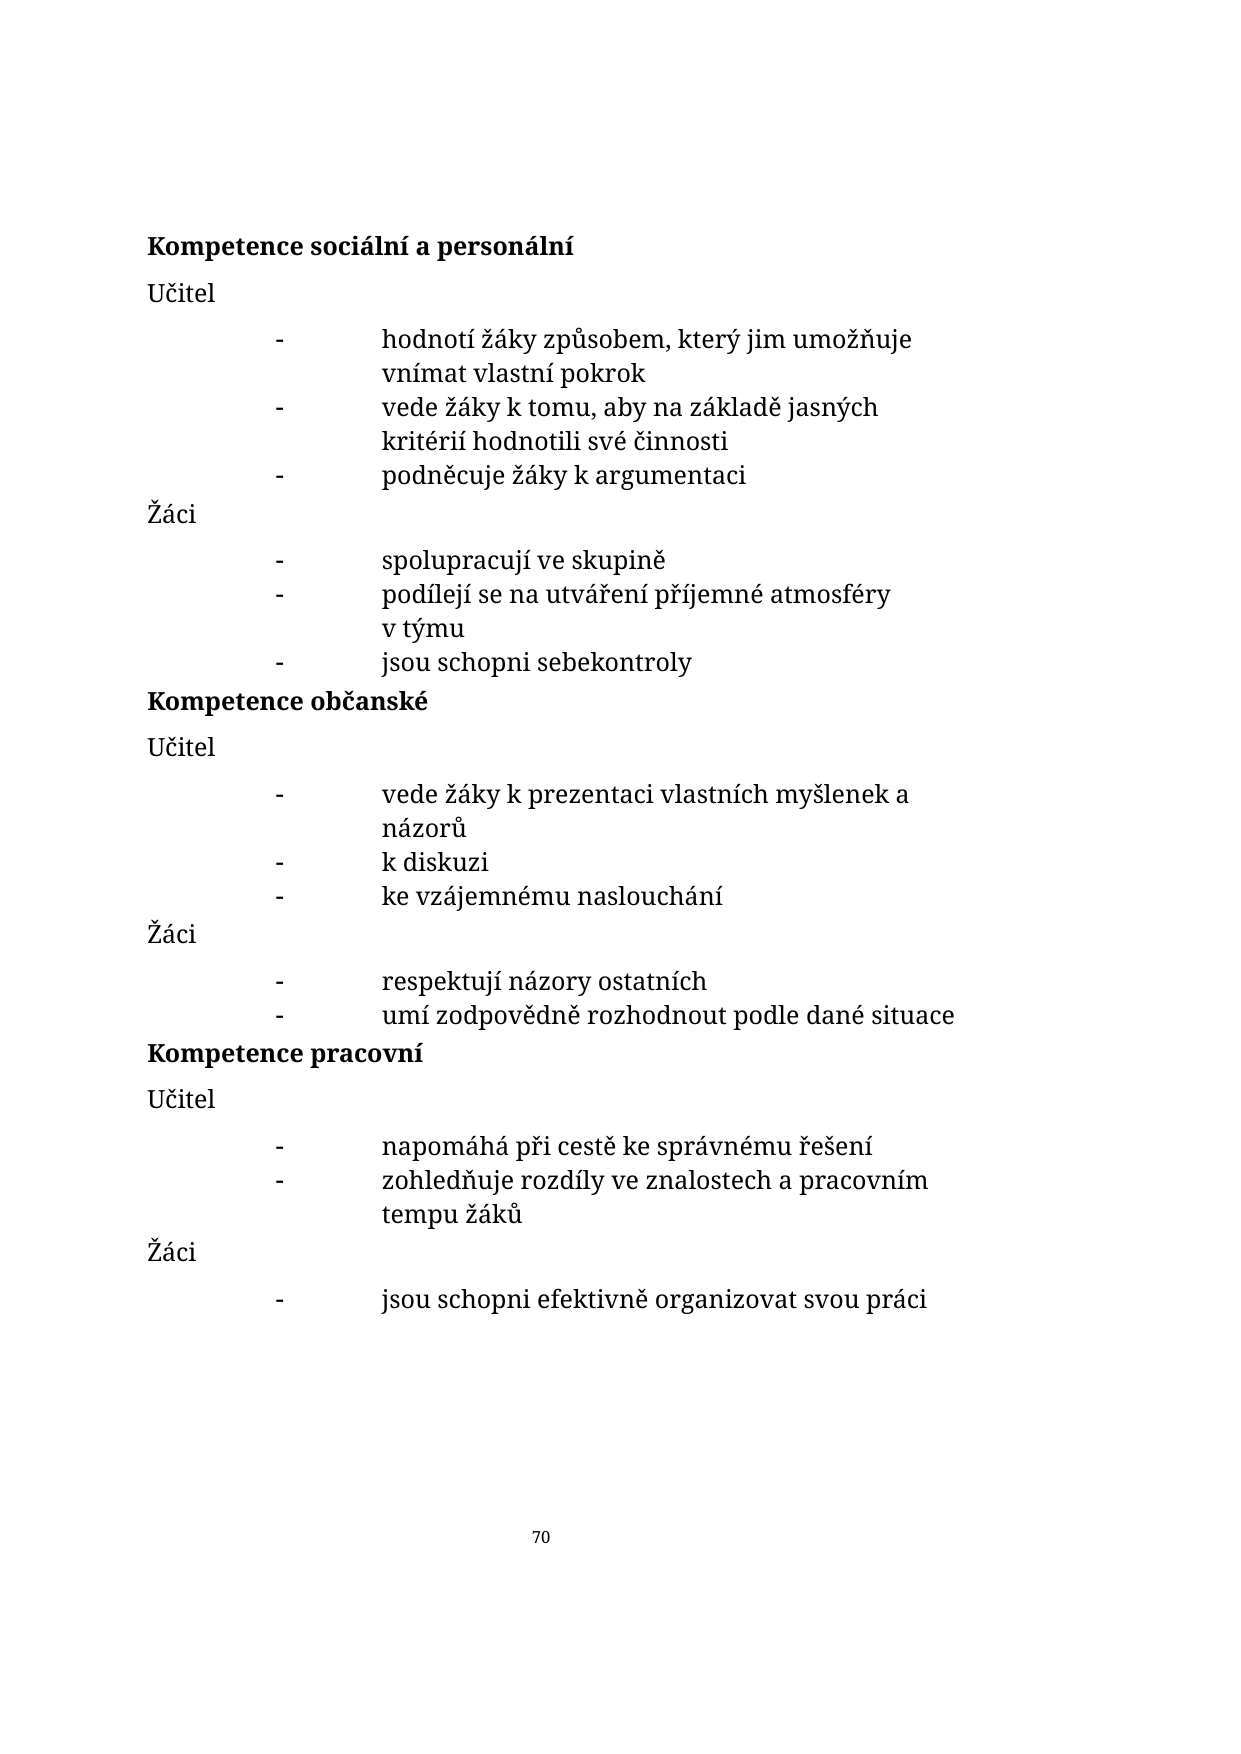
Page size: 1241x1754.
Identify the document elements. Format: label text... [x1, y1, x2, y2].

list jsou schopni efektivně organizovat svou práci [275, 1282, 957, 1316]
list podílejí se na utváření příjemné atmosféry v týmu [275, 577, 957, 645]
list spolupracují ve skupině [275, 543, 957, 577]
text Kompetence sociální a personální [147, 229, 957, 263]
list podněcuje žáky k argumentaci [275, 458, 957, 492]
list napomáhá při cestě ke správnému řešení [275, 1129, 957, 1163]
text Učitel [147, 275, 957, 309]
text Žáci [147, 1235, 957, 1269]
text Žáci [147, 917, 957, 951]
text Učitel [147, 1082, 957, 1116]
list k diskuzi [275, 844, 957, 878]
text Kompetence občanské [147, 683, 957, 717]
list respektují názory ostatních [275, 963, 957, 997]
list vede žáky k tomu, aby na základě jasných kritérií hodnotili své činnosti [275, 390, 957, 458]
list jsou schopni sebekontroly [275, 645, 957, 679]
list hodnotí žáky způsobem, který jim umožňuje vnímat vlastní pokrok [275, 322, 957, 390]
list ke vzájemnému naslouchání [275, 878, 957, 913]
list zohledňuje rozdíly ve znalostech a pracovním tempu žáků [275, 1163, 957, 1231]
text Učitel [147, 730, 957, 764]
list umí zodpovědně rozhodnout podle dané situace [275, 997, 957, 1031]
text Žáci [147, 496, 957, 530]
list vede žáky k prezentaci vlastních myšlenek a názorů [275, 776, 957, 844]
text Kompetence pracovní [147, 1036, 957, 1070]
